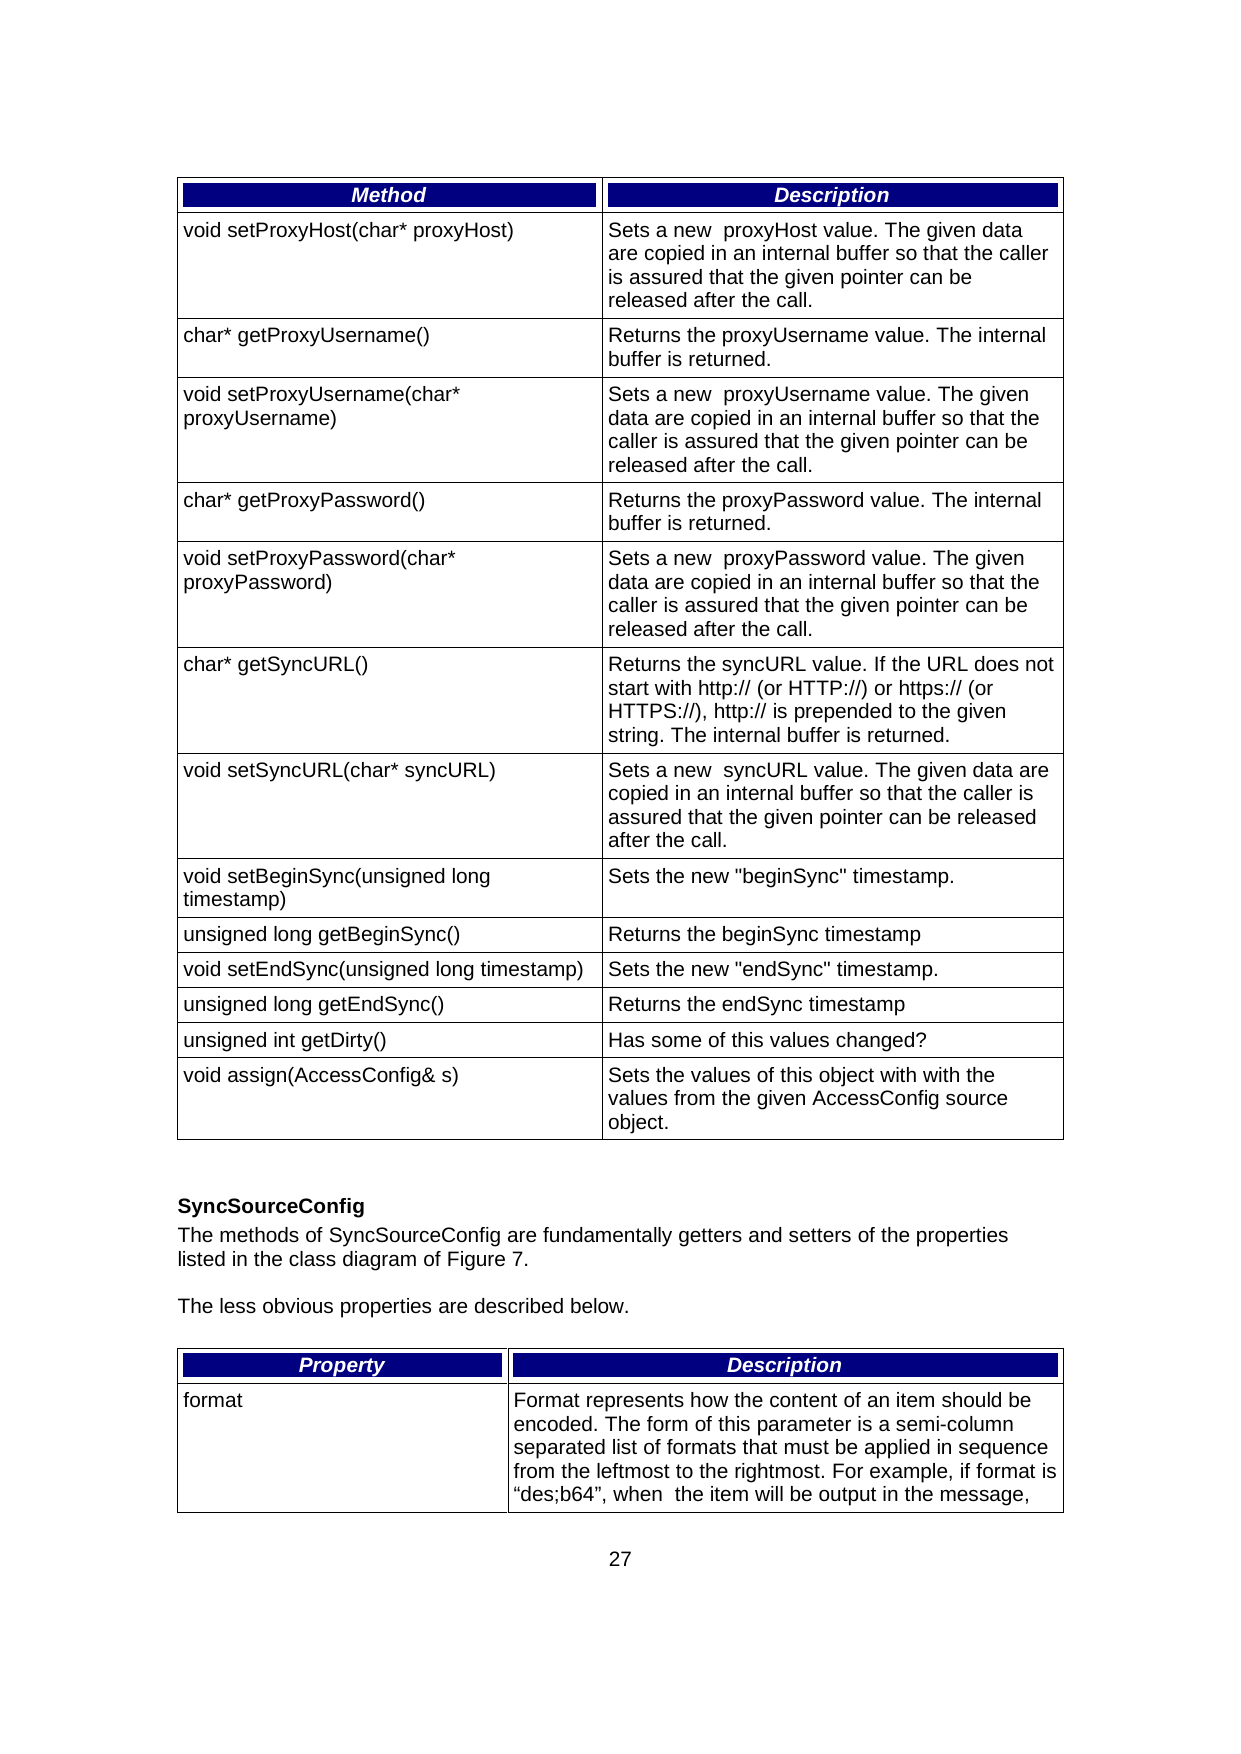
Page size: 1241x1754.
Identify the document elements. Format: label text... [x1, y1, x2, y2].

table_cell Format represents how the content of an item should be encoded. The form of this parameter is a semi-column separated list of formats that must be applied in sequence from the leftmost to the rightmost. For example, if format is “des;b64”, when the item will be output in the message, [509, 1384, 1063, 1512]
table_cell unsigned long getEndSync() [178, 988, 602, 1022]
table_cell Sets the values of this object with with the values from the given AccessConfig source object. [603, 1058, 1063, 1139]
table_cell void setEndSync(unsigned long timestamp) [178, 953, 602, 987]
table_cell Sets a new syncURL value. The given data are copied in an internal buffer so that the caller is assured that the given pointer can be released after the call. [603, 754, 1063, 858]
text The less obvious properties are described below. [177, 1294, 1063, 1318]
table_cell void assign(AccessConfig& s) [178, 1058, 602, 1139]
table_header Property [178, 1349, 507, 1383]
table_cell Returns the proxyUsername value. The internal buffer is returned. [603, 319, 1063, 377]
table_cell Sets the new "endSync" timestamp. [603, 953, 1063, 987]
table_header Method [178, 178, 602, 212]
subtitle SyncSourceConfig [177, 1194, 1063, 1218]
table_cell Returns the endSync timestamp [603, 988, 1063, 1022]
text The methods of SyncSourceConfig are fundamentally getters and setters of the properties listed in the class diagram of Figure 7. [177, 1224, 1063, 1271]
table_cell void setSyncURL(char* syncURL) [178, 754, 602, 858]
table_cell char* getSyncURL() [178, 648, 602, 753]
table_header Description [509, 1349, 1063, 1383]
table_cell unsigned int getDirty() [178, 1023, 602, 1057]
table_cell char* getProxyPassword() [178, 483, 602, 541]
table_cell unsigned long getBeginSync() [178, 918, 602, 952]
table_cell Returns the proxyPassword value. The internal buffer is returned. [603, 483, 1063, 541]
table_cell char* getProxyUsername() [178, 319, 602, 377]
table_cell Sets the new "beginSync" timestamp. [603, 859, 1063, 917]
table_cell Returns the beginSync timestamp [603, 918, 1063, 952]
table_header Description [603, 178, 1063, 212]
table_cell Sets a new proxyPassword value. The given data are copied in an internal buffer so that the caller is assured that the given pointer can be released after the call. [603, 542, 1063, 647]
table_cell void setProxyHost(char* proxyHost) [178, 213, 602, 318]
table_cell void setBeginSync(unsigned long timestamp) [178, 859, 602, 917]
table_cell Returns the syncURL value. If the URL does not start with http:// (or HTTP://) or https:// (or HTTPS://), http:// is prepended to the given string. The internal buffer is returned. [603, 648, 1063, 753]
table_cell Sets a new proxyHost value. The given data are copied in an internal buffer so that the caller is assured that the given pointer can be released after the call. [603, 213, 1063, 318]
table_cell void setProxyPassword(char* proxyPassword) [178, 542, 602, 647]
table_cell void setProxyUsername(char* proxyUsername) [178, 378, 602, 482]
table_cell Sets a new proxyUsername value. The given data are copied in an internal buffer so that the caller is assured that the given pointer can be released after the call. [603, 378, 1063, 482]
table_cell format [178, 1384, 507, 1512]
table_cell Has some of this values changed? [603, 1023, 1063, 1057]
